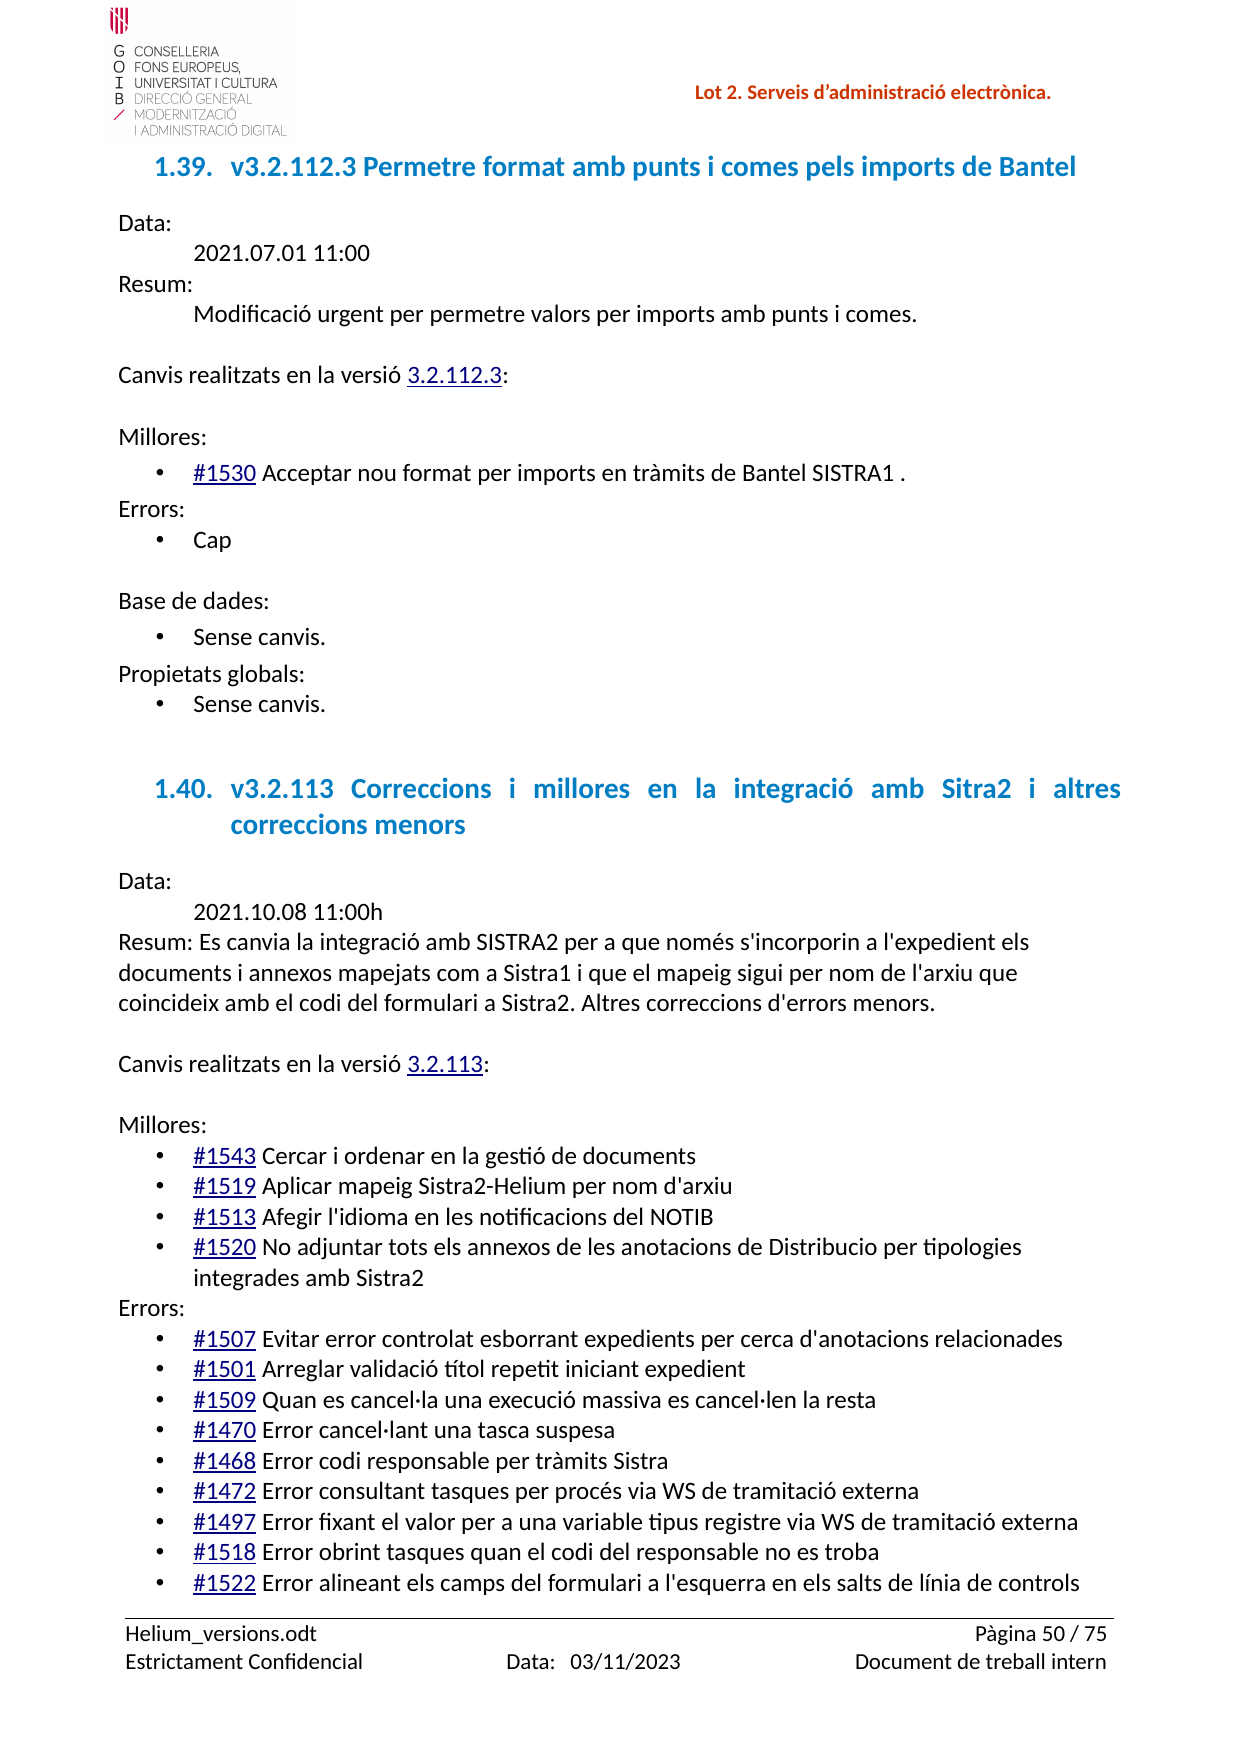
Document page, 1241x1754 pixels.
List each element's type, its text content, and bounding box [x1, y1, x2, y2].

text Base de dades: [118, 585, 1122, 616]
list #1520 No adjuntar tots els annexos de les anotacions de Distribucio per tipologies integrades amb Sistra2 [156, 1231, 1122, 1292]
subtitle v3.2.112.3 Permetre format amb punts i comes pels imports de Bantel [153, 148, 1122, 183]
text Errors: [118, 1292, 1122, 1323]
text Millores: [118, 1109, 1122, 1140]
list #1543 Cercar i ordenar en la gestió de documents [156, 1140, 1122, 1170]
text Canvis realitzats en la versió 3.2.112.3: [118, 359, 1122, 390]
text Data: [118, 865, 1122, 896]
list Sense canvis. [156, 688, 1122, 719]
text Data: [118, 207, 1122, 237]
list #1472 Error consultant tasques per procés via WS de tramitació externa [156, 1476, 1122, 1506]
list Cap [156, 524, 1122, 554]
list #1518 Error obrint tasques quan el codi del responsable no es troba [156, 1537, 1122, 1567]
list #1519 Aplicar mapeig Sistra2-Helium per nom d'arxiu [156, 1170, 1122, 1201]
list #1497 Error fixant el valor per a una variable tipus registre via WS de tramitació externa [156, 1506, 1122, 1537]
text Canvis realitzats en la versió 3.2.113: [118, 1048, 1122, 1079]
text Resum: [118, 268, 1122, 298]
text Resum: Es canvia la integració amb SISTRA2 per a que només s'incorporin a l'expedient els documents i annexos mapejats com a Sistra1 i que el mapeig sigui per nom de l'arxiu que coincideix amb el codi del formulari a Sistra2. Altres correccions d'errors menors. [118, 926, 1122, 1018]
text 2021.10.08 11:00h [118, 896, 1122, 926]
subtitle v3.2.113 Correccions i millores en la integració amb Sitra2 i altres correccions menors [153, 770, 1122, 841]
list #1501 Arreglar validació títol repetit iniciant expedient [156, 1353, 1122, 1384]
text Errors: [118, 493, 1122, 524]
list #1522 Error alineant els camps del formulari a l'esquerra en els salts de línia de controls [156, 1567, 1122, 1598]
list #1509 Quan es cancel·la una execució massiva es cancel·len la resta [156, 1384, 1122, 1414]
list #1530 Acceptar nou format per imports en tràmits de Bantel SISTRA1 . [156, 457, 1122, 488]
list Sense canvis. [156, 622, 1122, 652]
list #1507 Evitar error controlat esborrant expedients per cerca d'anotacions relacionades [156, 1323, 1122, 1353]
text Propietats globals: [118, 658, 1122, 688]
picture [100, 0, 297, 144]
list #1468 Error codi responsable per tràmits Sistra [156, 1445, 1122, 1476]
text Millores: [118, 421, 1122, 451]
text 2021.07.01 11:00 [118, 237, 1122, 268]
text Modificació urgent per permetre valors per imports amb punts i comes. [118, 298, 1122, 329]
list #1470 Error cancel·lant una tasca suspesa [156, 1414, 1122, 1445]
list #1513 Afegir l'idioma en les notificacions del NOTIB [156, 1201, 1122, 1231]
